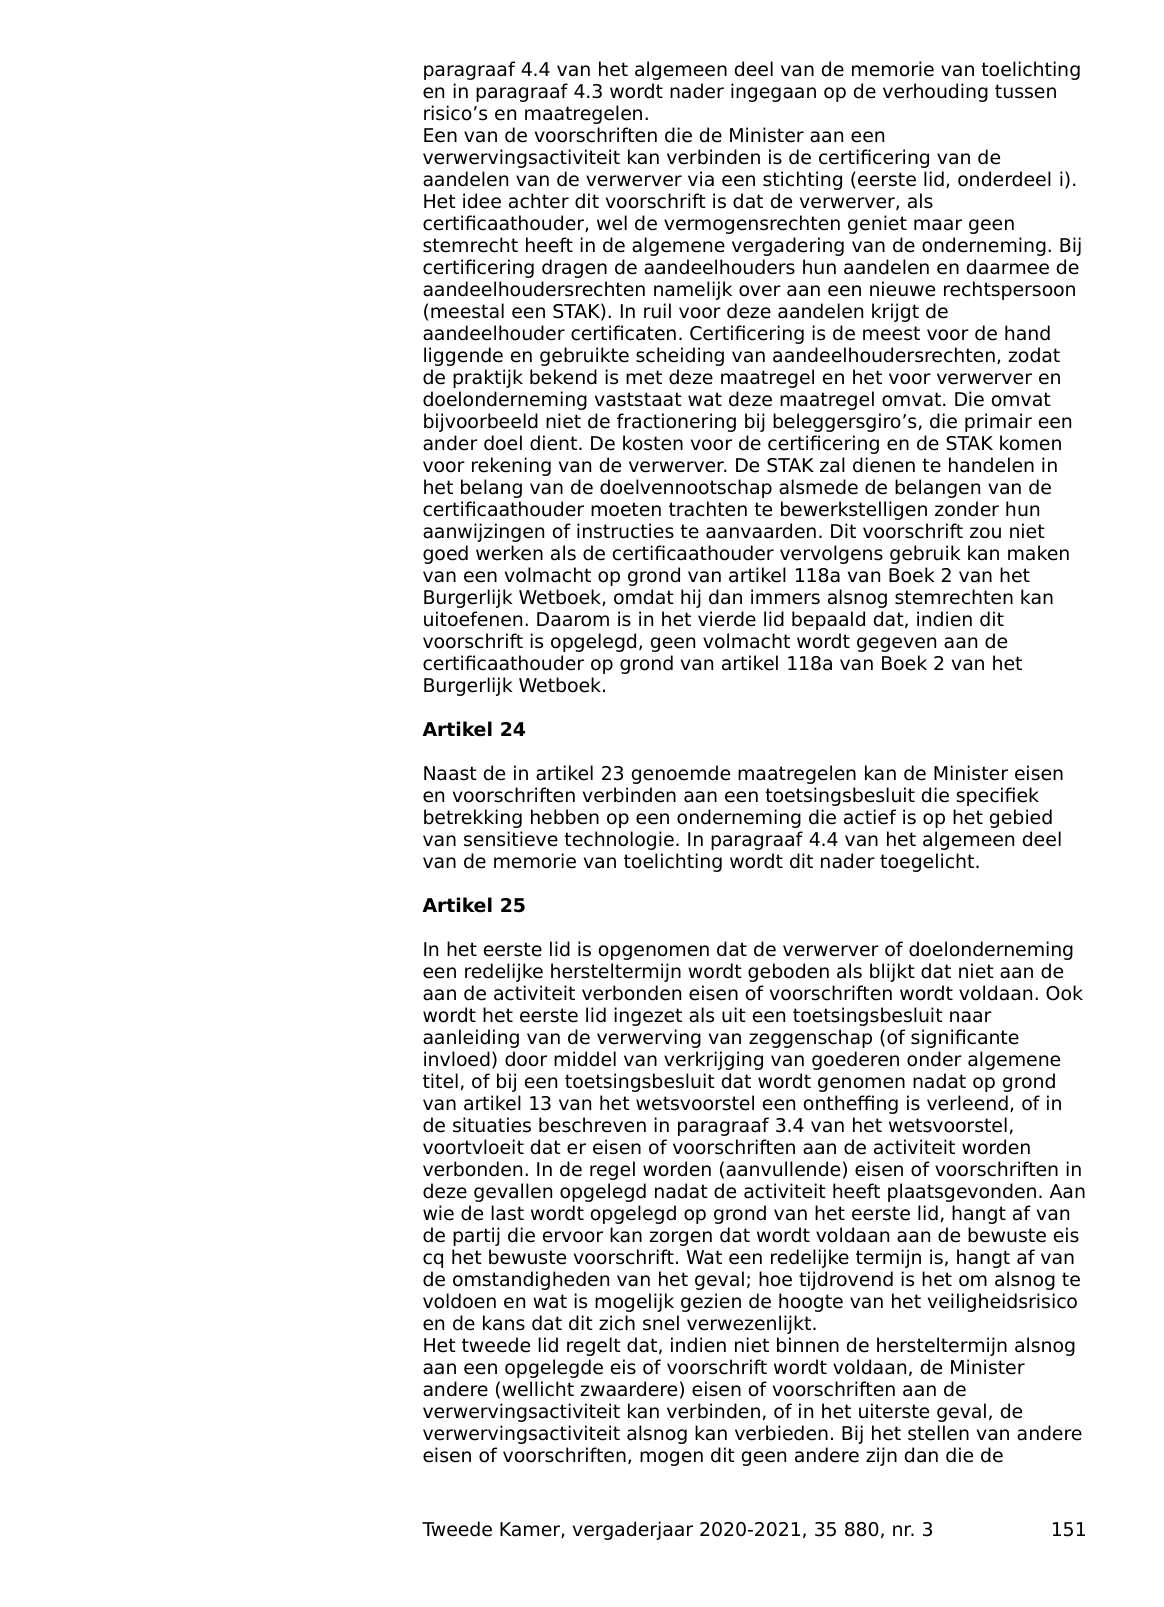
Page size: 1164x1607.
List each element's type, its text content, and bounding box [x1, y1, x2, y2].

text Het tweede lid regelt dat, indien niet binnen de hersteltermijn alsnog aan een opgelegde eis of voorschrift wordt voldaan, de Minister andere (wellicht zwaardere) eisen of voorschriften aan de verwervingsactiviteit kan verbinden, of in het uiterste geval, de verwervingsactiviteit alsnog kan verbieden. Bij het stellen van andere eisen of voorschriften, mogen dit geen andere zijn dan die de [422, 1335, 1087, 1467]
subtitle Artikel 25 [422, 895, 1087, 917]
text In het eerste lid is opgenomen dat de verwerver of doelonderneming een redelijke hersteltermijn wordt geboden als blijkt dat niet aan de aan de activiteit verbonden eisen of voorschriften wordt voldaan. Ook wordt het eerste lid ingezet als uit een toetsingsbesluit naar aanleiding van de verwerving van zeggenschap (of significante invloed) door middel van verkrijging van goederen onder algemene titel, of bij een toetsingsbesluit dat wordt genomen nadat op grond van artikel 13 van het wetsvoorstel een ontheffing is verleend, of in de situaties beschreven in paragraaf 3.4 van het wetsvoorstel, voortvloeit dat er eisen of voorschriften aan de activiteit worden verbonden. In de regel worden (aanvullende) eisen of voorschriften in deze gevallen opgelegd nadat de activiteit heeft plaatsgevonden. Aan wie de last wordt opgelegd op grond van het eerste lid, hangt af van de partij die ervoor kan zorgen dat wordt voldaan aan de bewuste eis cq het bewuste voorschrift. Wat een redelijke termijn is, hangt af van de omstandigheden van het geval; hoe tijdrovend is het om alsnog te voldoen en wat is mogelijk gezien de hoogte van het veiligheidsrisico en de kans dat dit zich snel verwezenlijkt. [422, 939, 1087, 1335]
text Een van de voorschriften die de Minister aan een verwervingsactiviteit kan verbinden is de certificering van de aandelen van de verwerver via een stichting (eerste lid, onderdeel i). Het idee achter dit voorschrift is dat de verwerver, als certificaathouder, wel de vermogensrechten geniet maar geen stemrecht heeft in de algemene vergadering van de onderneming. Bij certificering dragen de aandeelhouders hun aandelen en daarmee de aandeelhoudersrechten namelijk over aan een nieuwe rechtspersoon (meestal een STAK). In ruil voor deze aandelen krijgt de aandeelhouder certificaten. Certificering is de meest voor de hand liggende en gebruikte scheiding van aandeelhoudersrechten, zodat de praktijk bekend is met deze maatregel en het voor verwerver en doelonderneming vaststaat wat deze maatregel omvat. Die omvat bijvoorbeeld niet de fractionering bij beleggersgiro’s, die primair een ander doel dient. De kosten voor de certificering en de STAK komen voor rekening van de verwerver. De STAK zal dienen te handelen in het belang van de doelvennootschap alsmede de belangen van de certificaathouder moeten trachten te bewerkstelligen zonder hun aanwijzingen of instructies te aanvaarden. Dit voorschrift zou niet goed werken als de certificaathouder vervolgens gebruik kan maken van een volmacht op grond van artikel 118a van Boek 2 van het Burgerlijk Wetboek, omdat hij dan immers alsnog stemrechten kan uitoefenen. Daarom is in het vierde lid bepaald dat, indien dit voorschrift is opgelegd, geen volmacht wordt gegeven aan de certificaathouder op grond van artikel 118a van Boek 2 van het Burgerlijk Wetboek. [422, 125, 1087, 696]
text Naast de in artikel 23 genoemde maatregelen kan de Minister eisen en voorschriften verbinden aan een toetsingsbesluit die specifiek betrekking hebben op een onderneming die actief is op het gebied van sensitieve technologie. In paragraaf 4.4 van het algemeen deel van de memorie van toelichting wordt dit nader toegelicht. [422, 763, 1087, 873]
text paragraaf 4.4 van het algemeen deel van de memorie van toelichting en in paragraaf 4.3 wordt nader ingegaan op de verhouding tussen risico’s en maatregelen. [422, 59, 1087, 125]
subtitle Artikel 24 [422, 719, 1087, 741]
